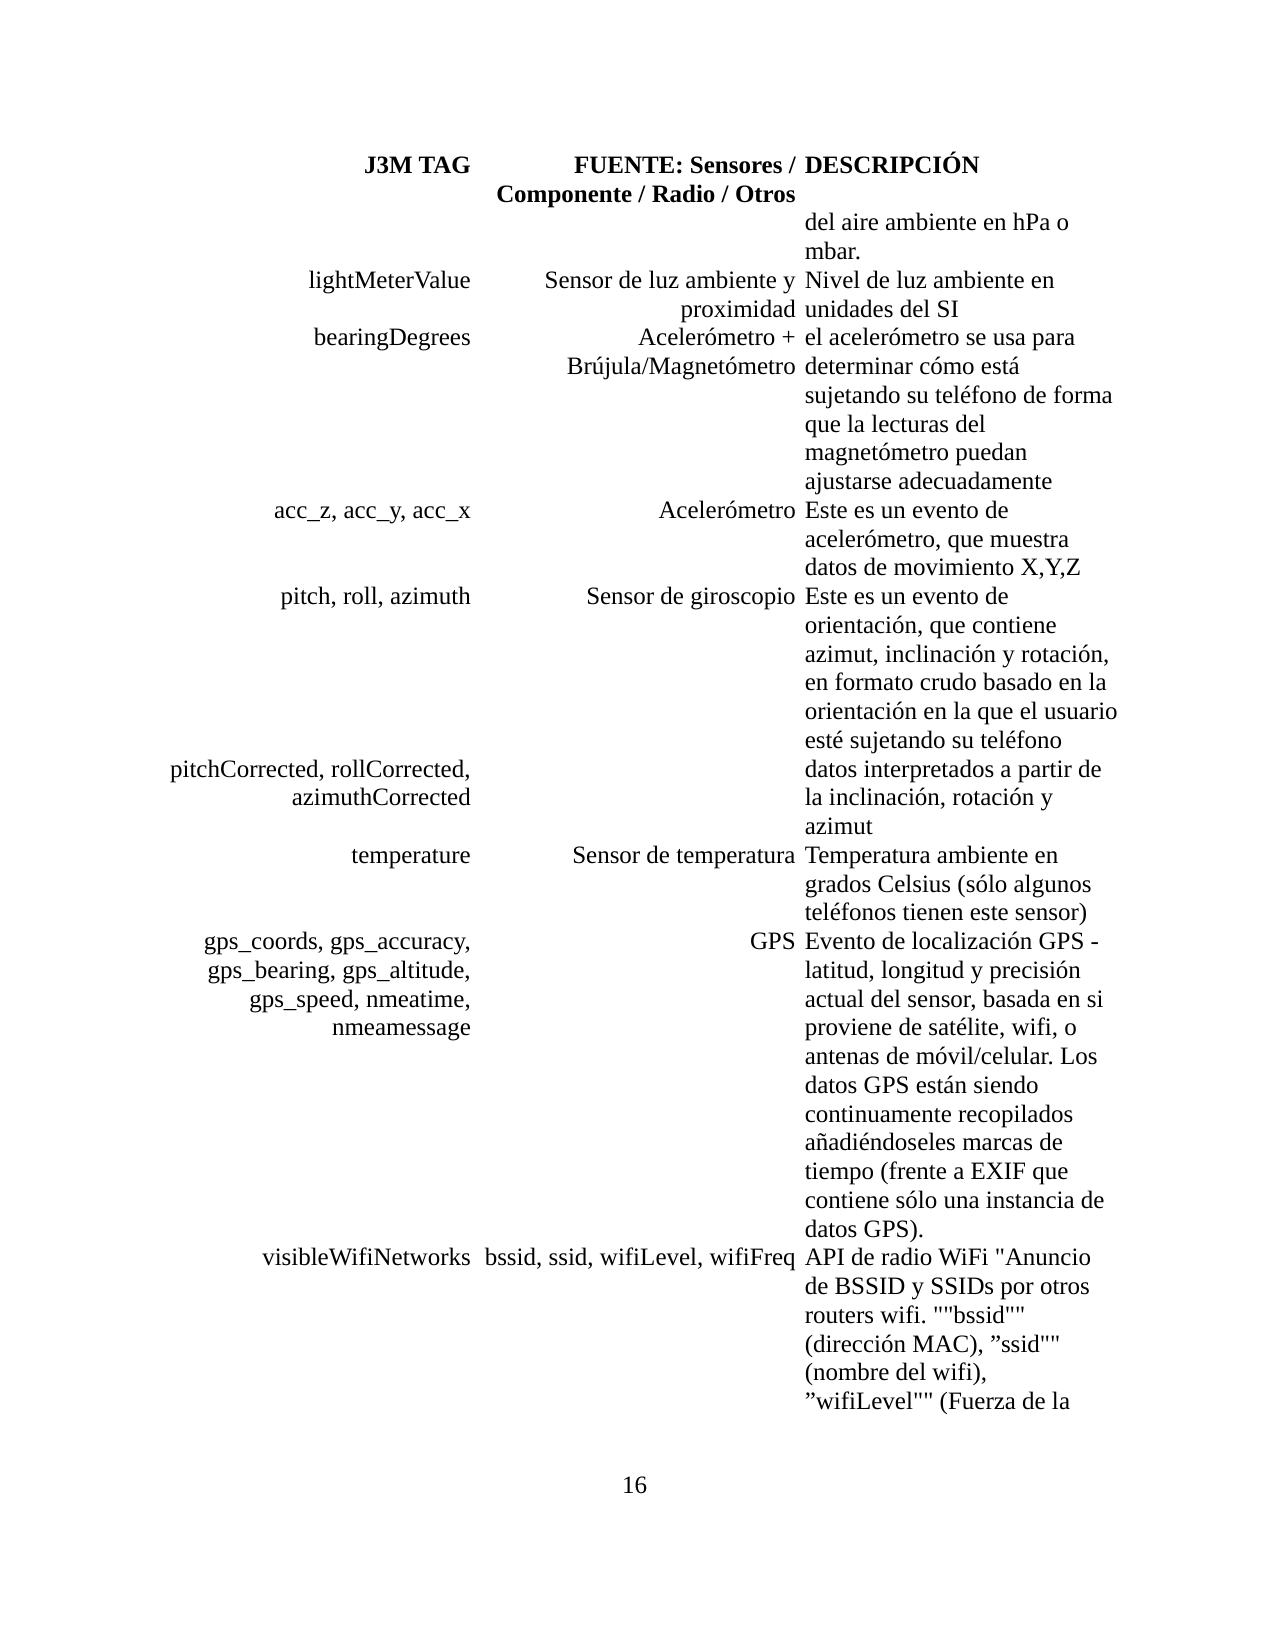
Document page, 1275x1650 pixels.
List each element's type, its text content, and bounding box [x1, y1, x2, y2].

table_cell Acelerómetro [475, 495, 800, 581]
table_cell Este es un evento de orientación, que contiene azimut, inclinación y rotación, en formato crudo basado en la orientación en la que el usuario esté sujetando su teléfono [800, 581, 1125, 754]
table_cell lightMeterValue [150, 265, 475, 322]
table_header DESCRIPCIÓN [800, 150, 1125, 207]
table_cell Sensor de giroscopio [475, 581, 800, 754]
table_cell temperature [150, 840, 475, 926]
table_cell el acelerómetro se usa para determinar cómo está sujetando su teléfono de forma que la lecturas del magnetómetro puedan ajustarse adecuadamente [800, 323, 1125, 495]
table_header J3M TAG [150, 150, 475, 207]
table_cell gps_coords, gps_accuracy, gps_bearing, gps_altitude, gps_speed, nmeatime, nmeamessage [150, 926, 475, 1242]
table_cell [150, 208, 475, 265]
table_cell acc_z, acc_y, acc_x [150, 495, 475, 581]
table_cell Este es un evento de acelerómetro, que muestra datos de movimiento X,Y,Z [800, 495, 1125, 581]
table_cell Sensor de luz ambiente y proximidad [475, 265, 800, 322]
table_cell del aire ambiente en hPa o mbar. [800, 208, 1125, 265]
table_cell API de radio WiFi "Anuncio de BSSID y SSIDs por otros routers wifi. ""bssid"" (dirección MAC), ”ssid"" (nombre del wifi), ”wifiLevel"" (Fuerza de la [800, 1243, 1125, 1415]
table_cell bssid, ssid, wifiLevel, wifiFreq [475, 1243, 800, 1415]
table_cell pitch, roll, azimuth [150, 581, 475, 754]
table_cell [475, 754, 800, 840]
table_cell Temperatura ambiente en grados Celsius (sólo algunos teléfonos tienen este sensor) [800, 840, 1125, 926]
table_header FUENTE: Sensores / Componente / Radio / Otros [475, 150, 800, 207]
table_cell datos interpretados a partir de la inclinación, rotación y azimut [800, 754, 1125, 840]
table_cell pitchCorrected, rollCorrected, azimuthCorrected [150, 754, 475, 840]
table_cell Nivel de luz ambiente en unidades del SI [800, 265, 1125, 322]
table_cell bearingDegrees [150, 323, 475, 495]
table_cell Sensor de temperatura [475, 840, 800, 926]
table_cell [475, 208, 800, 265]
table_cell GPS [475, 926, 800, 1242]
table_cell visibleWifiNetworks [150, 1243, 475, 1415]
table_cell Evento de localización GPS - latitud, longitud y precisión actual del sensor, basada en si proviene de satélite, wifi, o antenas de móvil/celular. Los datos GPS están siendo continuamente recopilados añadiéndoseles marcas de tiempo (frente a EXIF que contiene sólo una instancia de datos GPS). [800, 926, 1125, 1242]
table_cell Acelerómetro + Brújula/Magnetómetro [475, 323, 800, 495]
